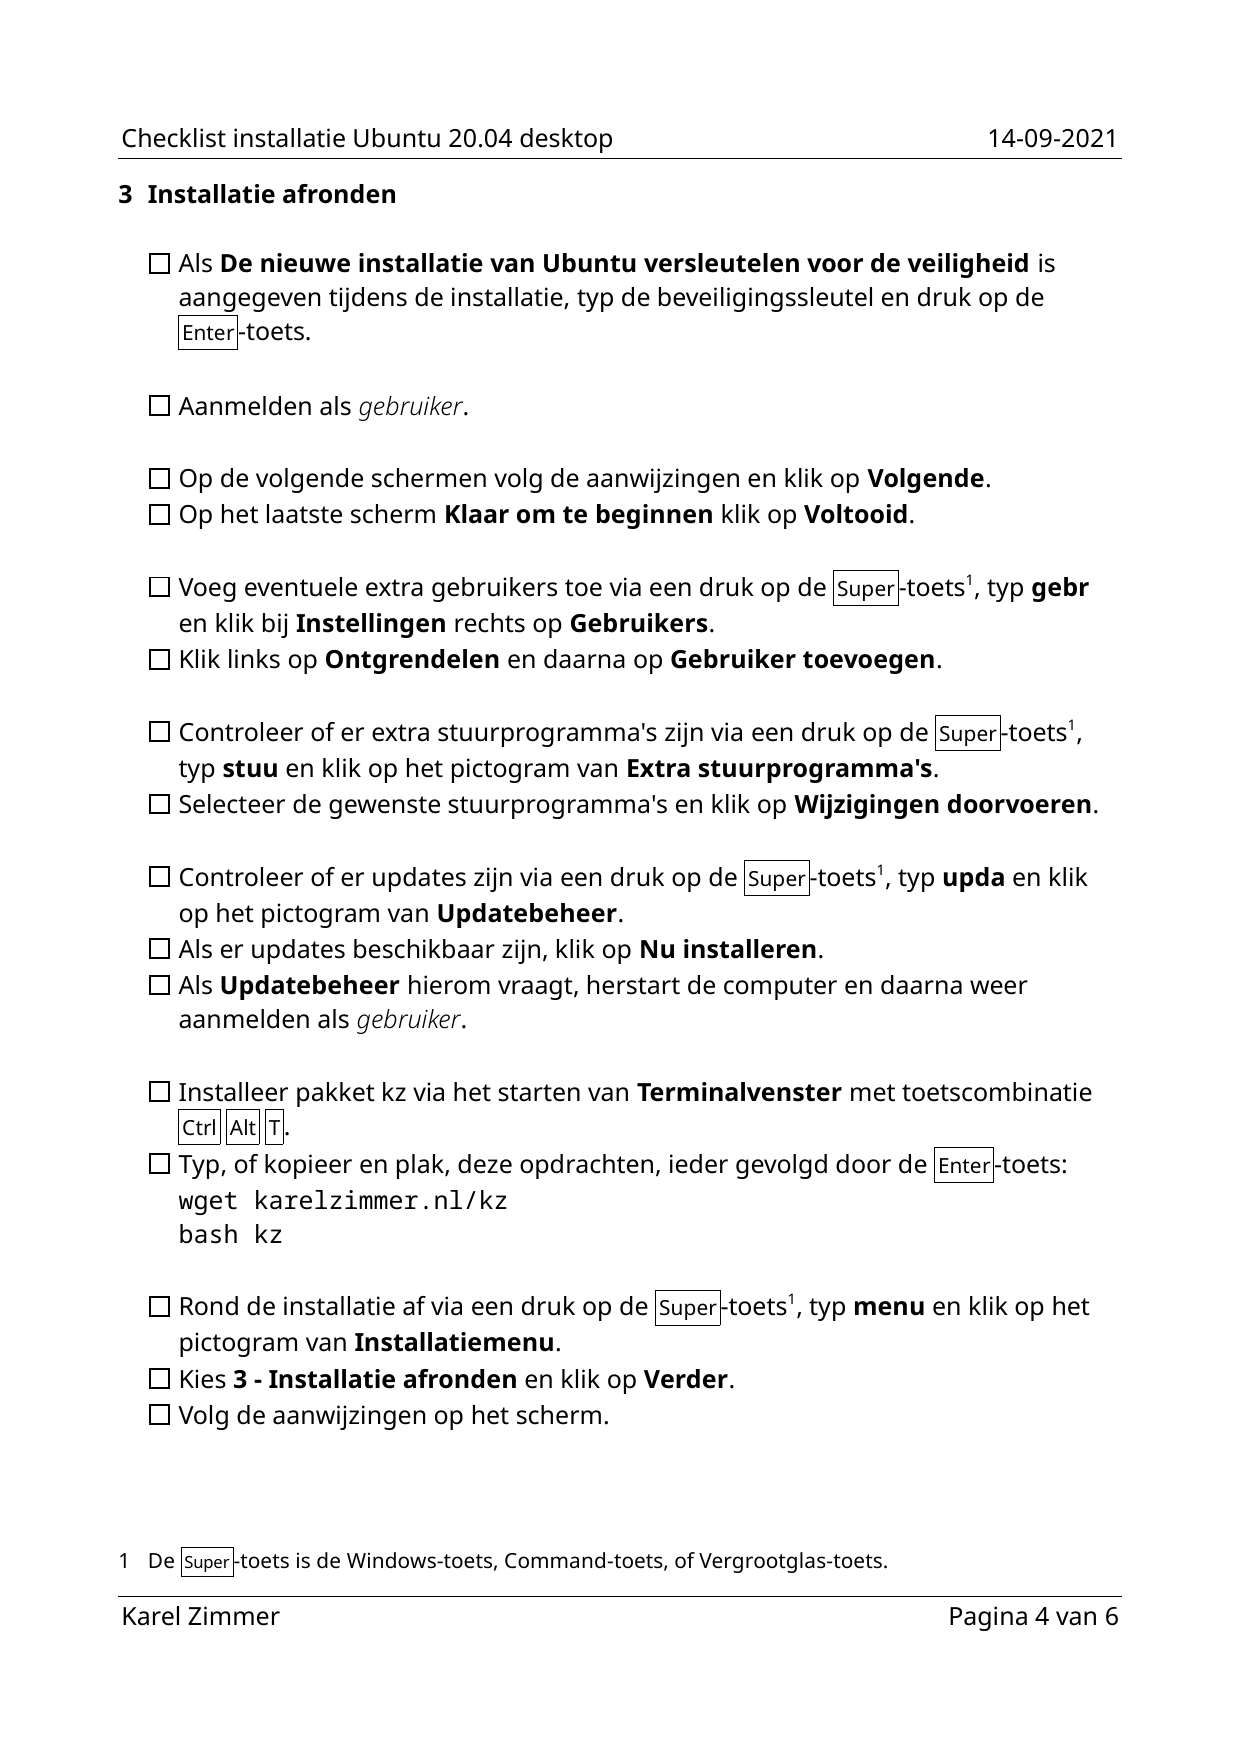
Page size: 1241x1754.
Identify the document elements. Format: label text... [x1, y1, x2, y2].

table_cell [141, 1073, 177, 1146]
table_cell [141, 460, 177, 496]
table_cell [177, 1252, 1121, 1288]
table_cell [141, 1288, 177, 1360]
table_cell [177, 533, 1121, 569]
table_cell Selecteer de gewenste stuurprogramma's en klik op Wijzigingen doorvoeren. [177, 786, 1121, 822]
table_header [141, 245, 177, 351]
table_cell [141, 1252, 177, 1288]
table_cell [141, 1360, 177, 1397]
table_cell [141, 714, 177, 786]
table_cell Rond de installatie af via een druk op de Super-toets1, typ menu en klik op het pictogram van Installatiemenu. [177, 1288, 1121, 1360]
table_cell [141, 822, 177, 858]
table_cell [177, 1433, 1121, 1469]
table_cell [141, 1146, 177, 1252]
table_cell Typ, of kopieer en plak, deze opdrachten, ieder gevolgd door de Enter-toets: wget karelzimmer.nl/kz bash kz [177, 1146, 1121, 1252]
table_cell Op de volgende schermen volg de aanwijzingen en klik op Volgende. [177, 460, 1121, 496]
table_cell [141, 496, 177, 532]
table_cell Aanmelden als gebruiker. [177, 388, 1121, 424]
table_cell [141, 424, 177, 460]
table_cell [177, 351, 1121, 387]
table_cell [177, 1037, 1121, 1073]
table_cell [141, 1397, 177, 1433]
table_cell [177, 822, 1121, 858]
table_cell Controleer of er extra stuurprogramma's zijn via een druk op de Super-toets1, typ stuu en klik op het pictogram van Extra stuurprogramma's. [177, 714, 1121, 786]
table_header Als De nieuwe installatie van Ubuntu versleutelen voor de veiligheid is aangegeven tijdens de installatie, typ de beveiligingssleutel en druk op de Enter-toets. [177, 245, 1121, 351]
table_cell Als Updatebeheer hierom vraagt, herstart de computer en daarna weer aanmelden als gebruiker. [177, 967, 1121, 1037]
table_cell [141, 1433, 177, 1469]
table_cell [141, 677, 177, 713]
table_cell [141, 967, 177, 1037]
table_cell [141, 351, 177, 387]
table_cell Kies 3 - Installatie afronden en klik op Verder. [177, 1360, 1121, 1397]
table_cell [141, 388, 177, 424]
table_cell Volg de aanwijzingen op het scherm. [177, 1397, 1121, 1433]
table_cell Installeer pakket kz via het starten van Terminalvenster met toetscombinatie Ctrl Alt T. [177, 1073, 1121, 1146]
table_cell [141, 786, 177, 822]
table_cell Controleer of er updates zijn via een druk op de Super-toets1, typ upda en klik op het pictogram van Updatebeheer. [177, 858, 1121, 931]
table_cell [177, 424, 1121, 460]
table_cell [141, 533, 177, 569]
table_cell [141, 569, 177, 641]
table_cell Als er updates beschikbaar zijn, klik op Nu installeren. [177, 931, 1121, 967]
table_cell [177, 677, 1121, 713]
table_cell Voeg eventuele extra gebruikers toe via een druk op de Super-toets, typ gebr en klik bij Instellingen rechts op Gebruikers. [177, 569, 1121, 641]
table_cell [141, 1037, 177, 1073]
table_cell Klik links op Ontgrendelen en daarna op Gebruiker toevoegen. [177, 641, 1121, 677]
table_cell [141, 641, 177, 677]
table_cell [141, 931, 177, 967]
table_cell [141, 858, 177, 931]
list Installatie afronden [118, 177, 1122, 211]
table_cell Op het laatste scherm Klaar om te beginnen klik op Voltooid. [177, 496, 1121, 532]
